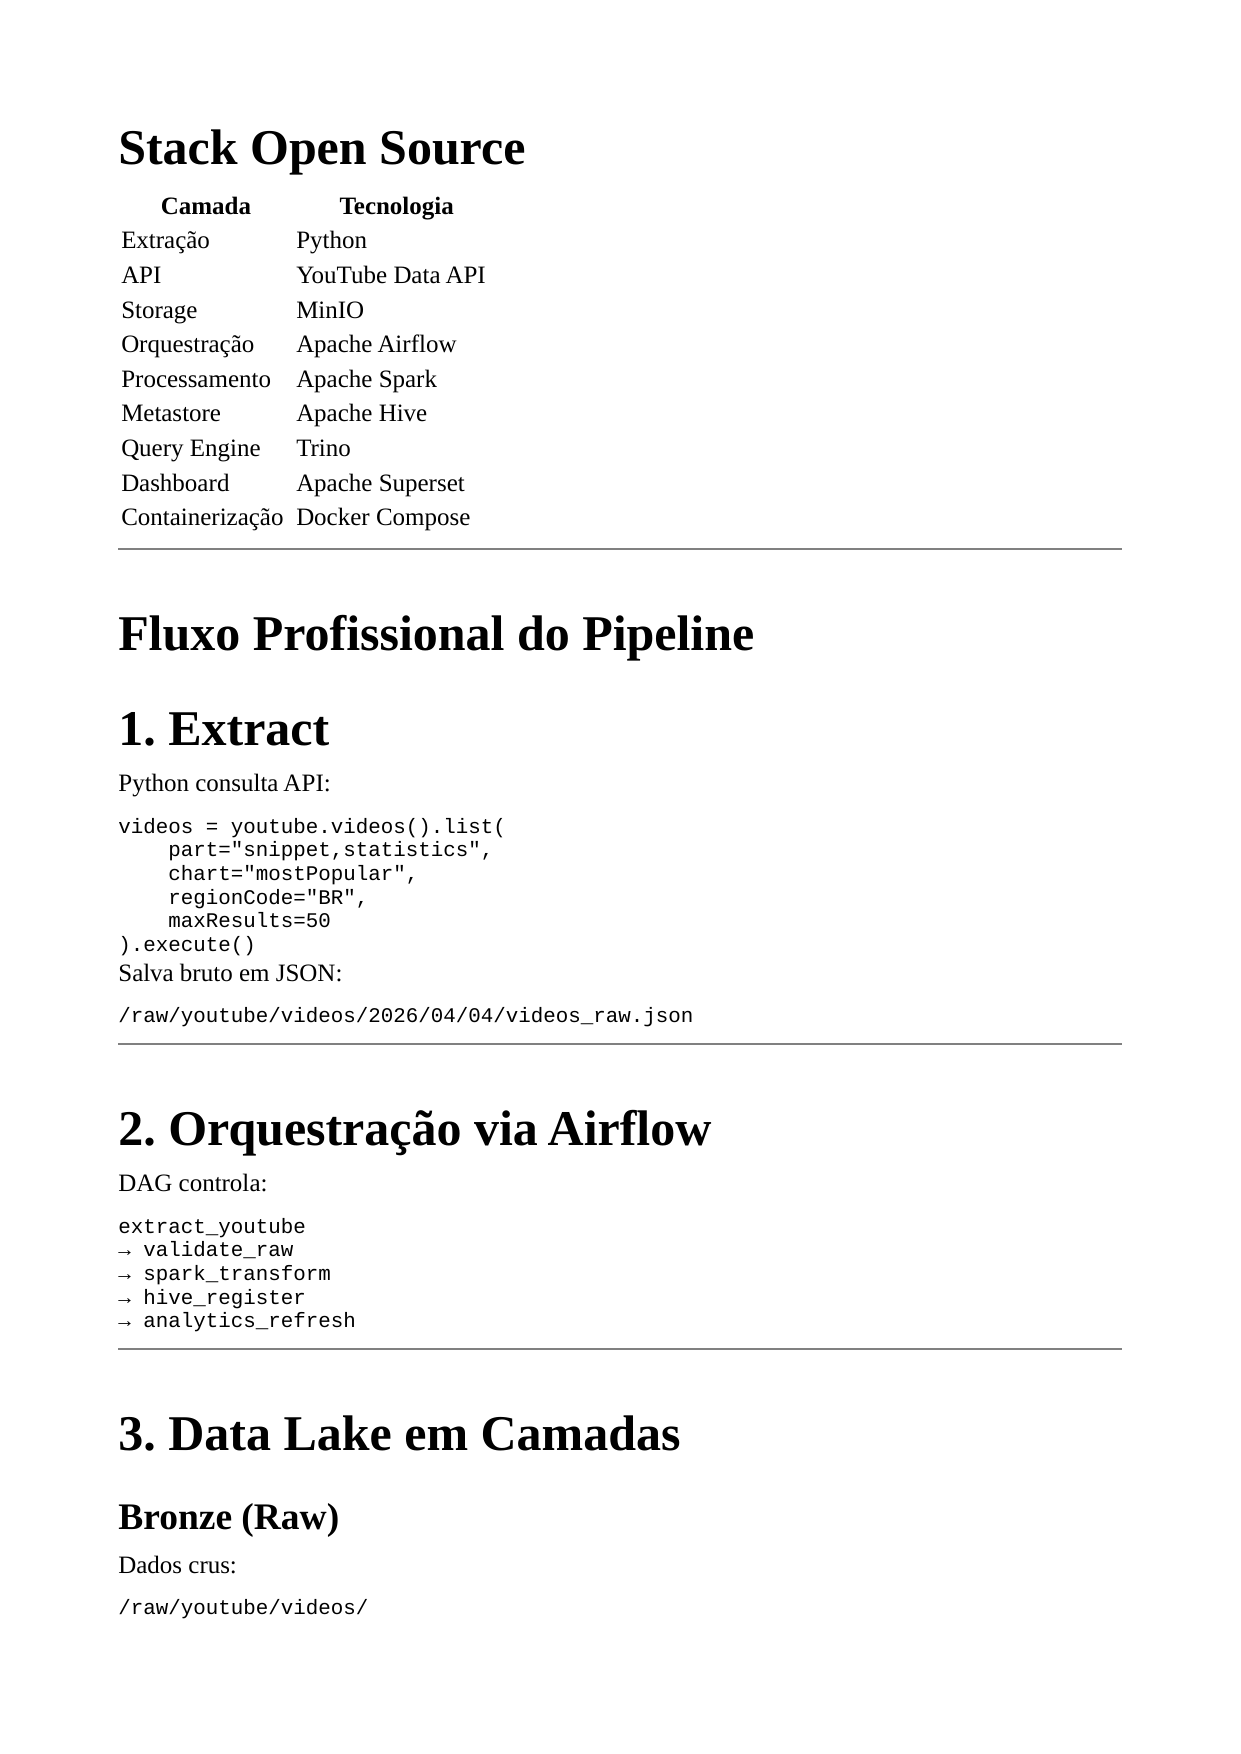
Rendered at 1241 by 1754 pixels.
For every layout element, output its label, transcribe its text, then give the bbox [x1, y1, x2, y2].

text Python consulta API: [118, 768, 1122, 797]
table_cell Orquestração [118, 326, 293, 361]
table_cell MinIO [293, 292, 500, 326]
table_cell Processamento [118, 361, 293, 396]
text videos = youtube.videos().list( [118, 816, 1122, 839]
table_cell Query Engine [118, 430, 293, 465]
table_cell YouTube Data API [293, 257, 500, 292]
text ).execute() [118, 934, 1122, 958]
text → validate_raw [118, 1239, 1122, 1263]
table_header Camada [118, 188, 293, 223]
table_cell Apache Spark [293, 361, 500, 396]
table_cell Containerização [118, 499, 293, 534]
text maxResults=50 [118, 910, 1122, 934]
table_cell Metastore [118, 396, 293, 430]
text Dados crus: [118, 1550, 1122, 1578]
text chart="mostPopular", [118, 863, 1122, 887]
text /raw/youtube/videos/2026/04/04/videos_raw.json [118, 1005, 1122, 1029]
text → hive_register [118, 1287, 1122, 1310]
table_cell Apache Hive [293, 396, 500, 430]
table_cell Python [293, 223, 500, 257]
table_cell Storage [118, 292, 293, 326]
text regionCode="BR", [118, 887, 1122, 910]
subtitle 1. Extract [118, 698, 1122, 756]
subtitle 3. Data Lake em Camadas [118, 1403, 1122, 1461]
table_cell Apache Superset [293, 465, 500, 499]
text extract_youtube [118, 1216, 1122, 1239]
subtitle 2. Orquestração via Airflow [118, 1098, 1122, 1156]
table_cell Apache Airflow [293, 326, 500, 361]
text DAG controla: [118, 1168, 1122, 1197]
subtitle Stack Open Source [118, 118, 1122, 176]
table_cell API [118, 257, 293, 292]
text /raw/youtube/videos/ [118, 1597, 1122, 1621]
table_cell Docker Compose [293, 499, 500, 534]
subtitle Bronze (Raw) [118, 1494, 1122, 1537]
text Salva bruto em JSON: [118, 958, 1122, 986]
table_header Tecnologia [293, 188, 500, 223]
table_cell Extração [118, 223, 293, 257]
text → spark_transform [118, 1263, 1122, 1287]
text → analytics_refresh [118, 1310, 1122, 1334]
text part="snippet,statistics", [118, 839, 1122, 863]
subtitle Fluxo Profissional do Pipeline [118, 603, 1122, 661]
table_cell Dashboard [118, 465, 293, 499]
table_cell Trino [293, 430, 500, 465]
